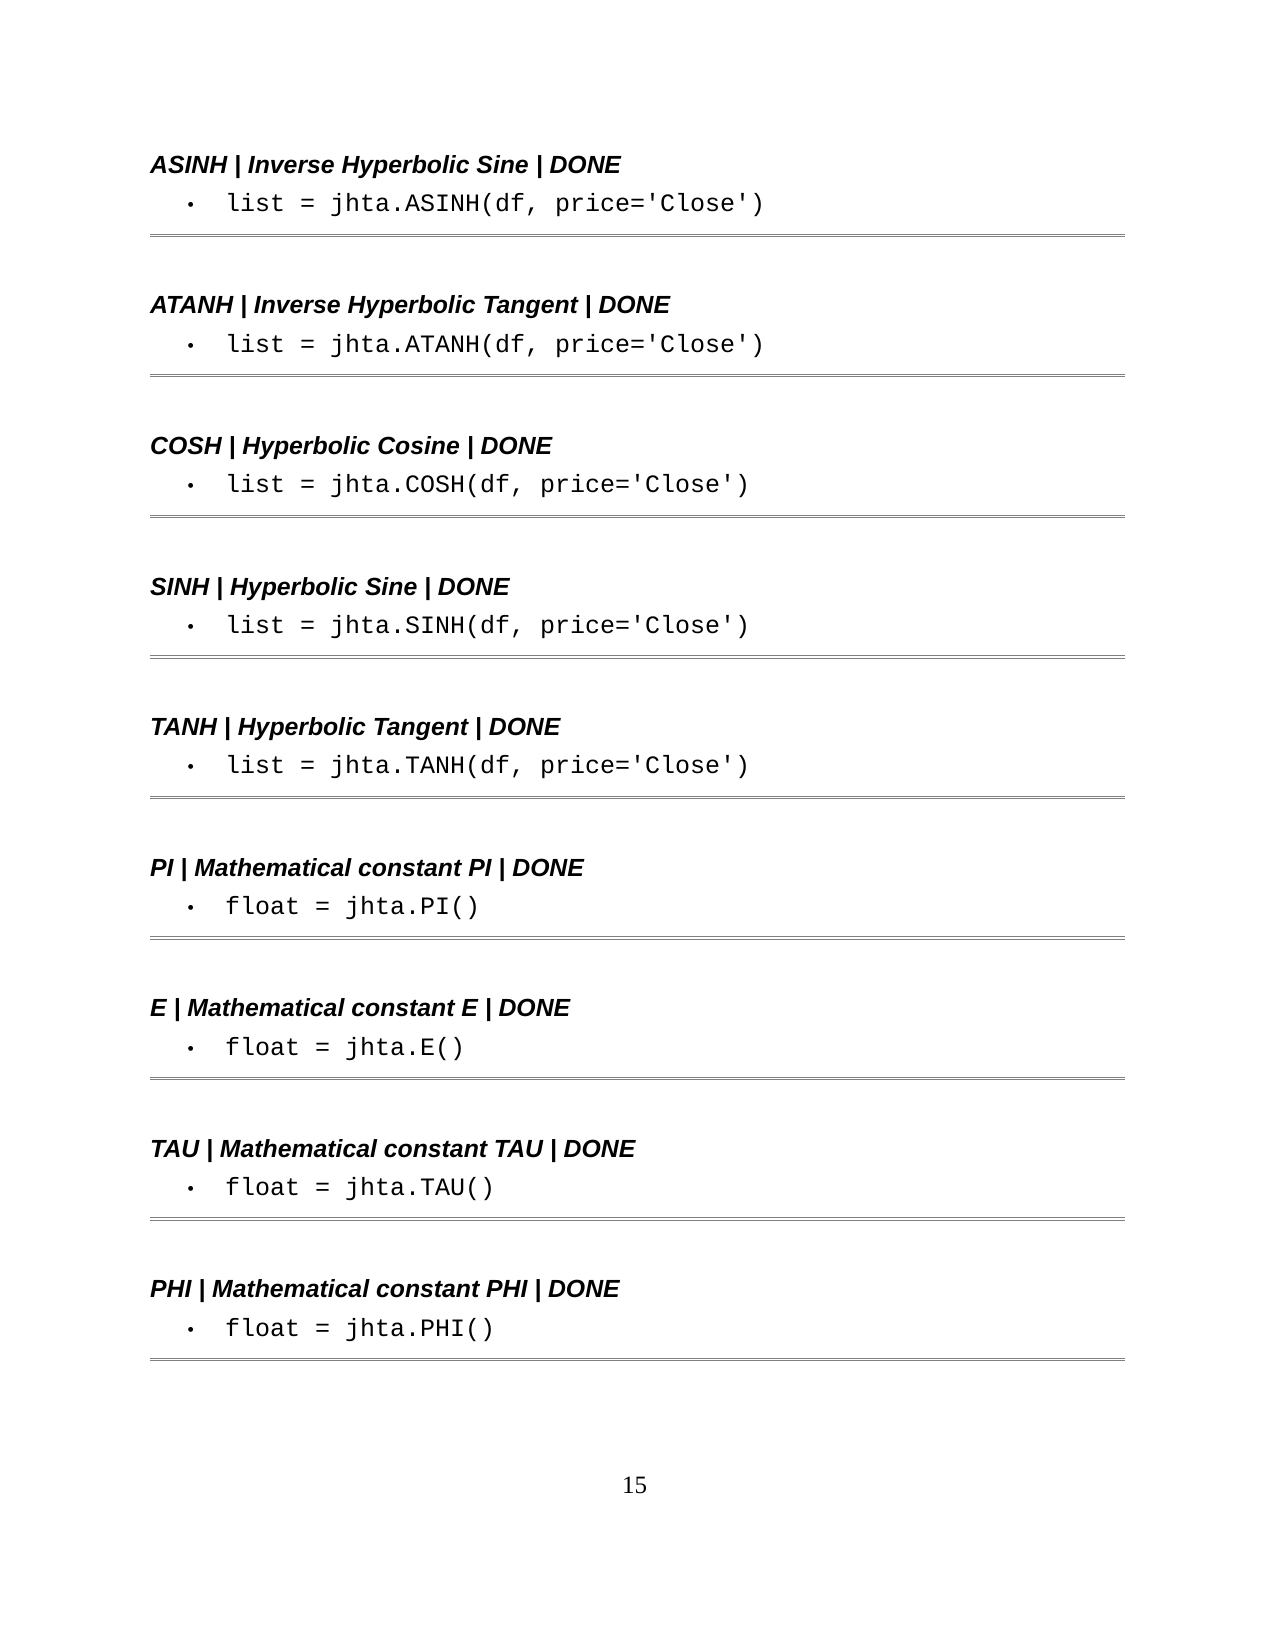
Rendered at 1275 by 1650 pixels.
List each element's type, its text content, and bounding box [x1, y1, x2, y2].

subtitle COSH | Hyperbolic Cosine | DONE [150, 431, 1125, 459]
list list = jhta.COSH(df, price='Close') [187, 472, 1125, 500]
subtitle PHI | Mathematical constant PHI | DONE [150, 1274, 1125, 1303]
subtitle ATANH | Inverse Hyperbolic Tangent | DONE [150, 291, 1125, 319]
subtitle PI | Mathematical constant PI | DONE [150, 853, 1125, 881]
list list = jhta.SINH(df, price='Close') [187, 613, 1125, 641]
list list = jhta.TANH(df, price='Close') [187, 753, 1125, 781]
list float = jhta.PI() [187, 894, 1125, 922]
subtitle TANH | Hyperbolic Tangent | DONE [150, 712, 1125, 741]
list list = jhta.ASINH(df, price='Close') [187, 191, 1125, 219]
subtitle TAU | Mathematical constant TAU | DONE [150, 1134, 1125, 1162]
subtitle E | Mathematical constant E | DONE [150, 993, 1125, 1022]
list float = jhta.TAU() [187, 1175, 1125, 1203]
list float = jhta.PHI() [187, 1315, 1125, 1343]
list list = jhta.ATANH(df, price='Close') [187, 332, 1125, 360]
subtitle ASINH | Inverse Hyperbolic Sine | DONE [150, 150, 1125, 178]
list float = jhta.E() [187, 1034, 1125, 1062]
subtitle SINH | Hyperbolic Sine | DONE [150, 572, 1125, 600]
